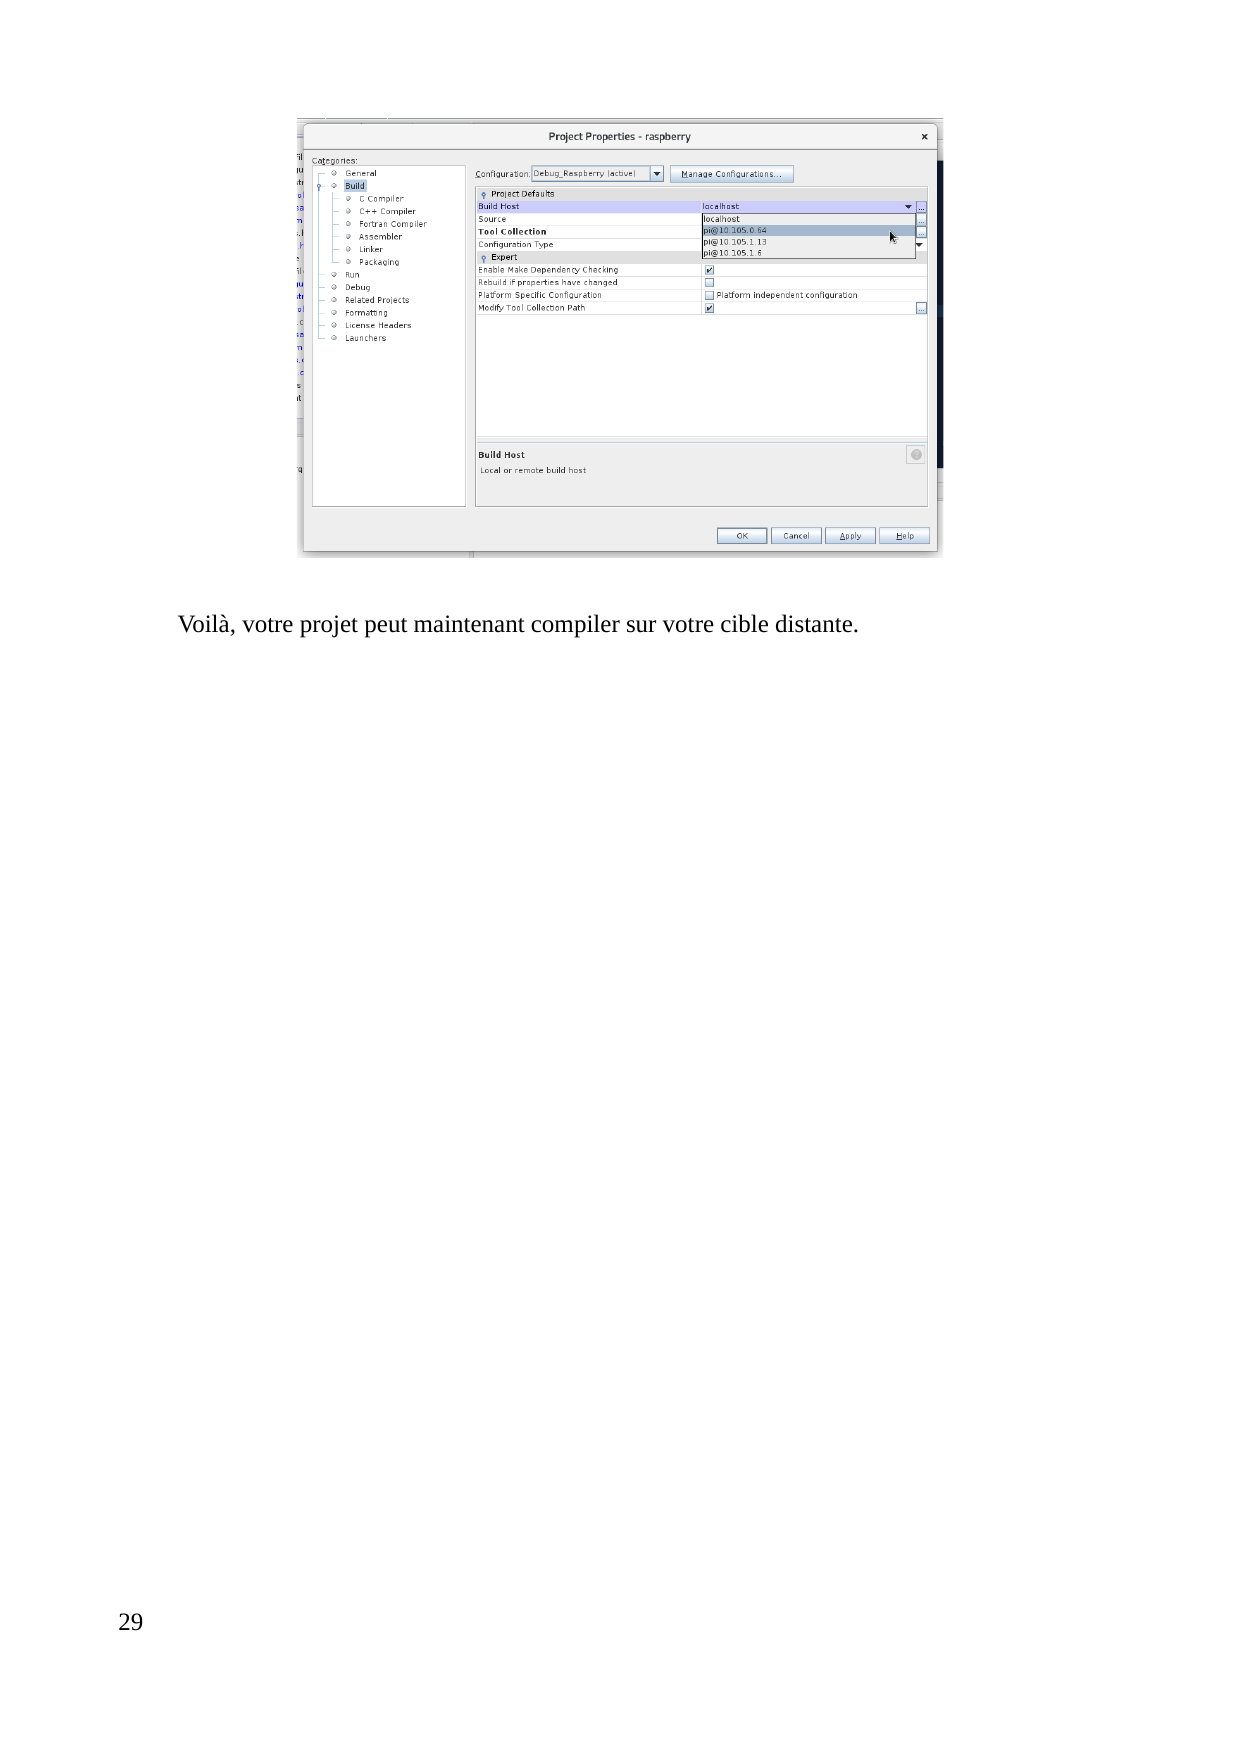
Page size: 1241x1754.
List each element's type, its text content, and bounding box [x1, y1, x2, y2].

picture [296, 118, 944, 558]
text Voilà, votre projet peut maintenant compiler sur votre cible distante. [118, 609, 1122, 638]
